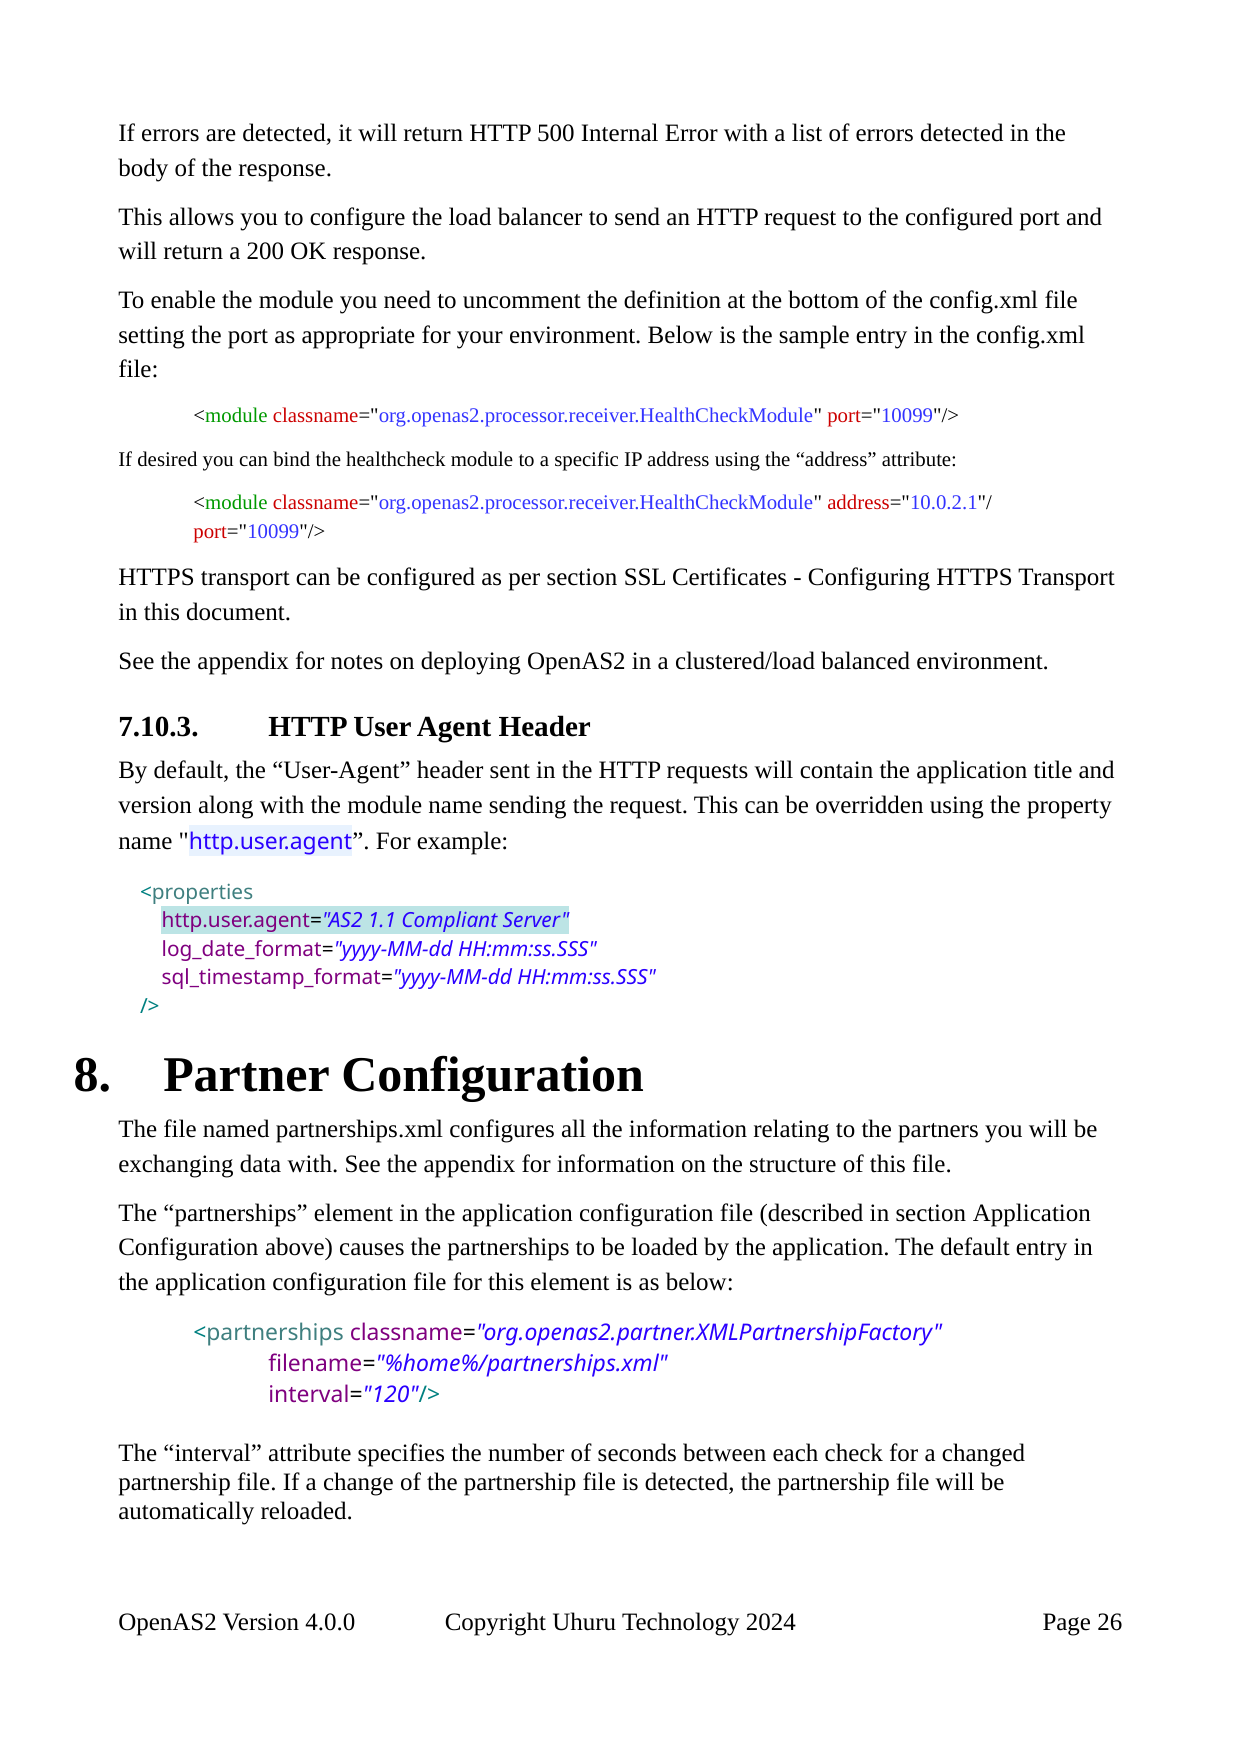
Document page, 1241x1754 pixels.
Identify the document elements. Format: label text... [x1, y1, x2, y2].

text The file named partnerships.xml configures all the information relating to the partners you will be exchanging data with. See the appendix for information on the structure of this file. [118, 1114, 1122, 1178]
text /> [118, 991, 1122, 1019]
text <partnerships classname="org.openas2.partner.XMLPartnershipFactory" [118, 1316, 1122, 1347]
text This allows you to configure the load balancer to send an HTTP request to the configured port and will return a 200 OK response. [118, 202, 1122, 265]
text If errors are detected, it will return HTTP 500 Internal Error with a list of errors detected in the body of the response. [118, 118, 1122, 181]
text See the appendix for notes on deploying OpenAS2 in a clustered/load balanced environment. [118, 646, 1122, 675]
text sql_timestamp_format="yyyy-MM-dd HH:mm:ss.SSS" [118, 962, 1122, 991]
text If desired you can bind the healthcheck module to a specific IP address using the “address” attribute: [118, 447, 1122, 471]
text interval="120"/> [118, 1378, 1122, 1410]
subtitle HTTP User Agent Header [118, 709, 1122, 743]
text log_date_format="yyyy-MM-dd HH:mm:ss.SSS" [118, 934, 1122, 962]
text http.user.agent="AS2 1.1 Compliant Server" [118, 906, 1122, 934]
text <module classname="org.openas2.processor.receiver.HealthCheckModule" address="10.0.2.1"/ port="10099"/> [193, 490, 1122, 543]
text To enable the module you need to uncomment the definition at the bottom of the config.xml file setting the port as appropriate for your environment. Below is the sample entry in the config.xml file: [118, 285, 1122, 383]
text filename="%home%/partnerships.xml" [118, 1347, 1122, 1378]
text HTTPS transport can be configured as per section SSL Certificates - Configuring HTTPS Transport in this document. [118, 562, 1122, 626]
subtitle Partner Configuration [73, 1044, 1122, 1102]
text The “partnerships” element in the application configuration file (described in section Application Configuration above) causes the partnerships to be loaded by the application. The default entry in the application configuration file for this element is as below: [118, 1198, 1122, 1296]
text <module classname="org.openas2.processor.receiver.HealthCheckModule" port="10099"/> [193, 403, 1122, 427]
text By default, the “User-Agent” header sent in the HTTP requests will contain the application title and version along with the module name sending the request. This can be overridden using the property name "http.user.agent”. For example: [118, 756, 1122, 856]
text The “interval” attribute specifies the number of seconds between each check for a changed partnership file. If a change of the partnership file is detected, the partnership file will be automatically reloaded. [118, 1438, 1122, 1525]
text <properties [118, 877, 1122, 906]
